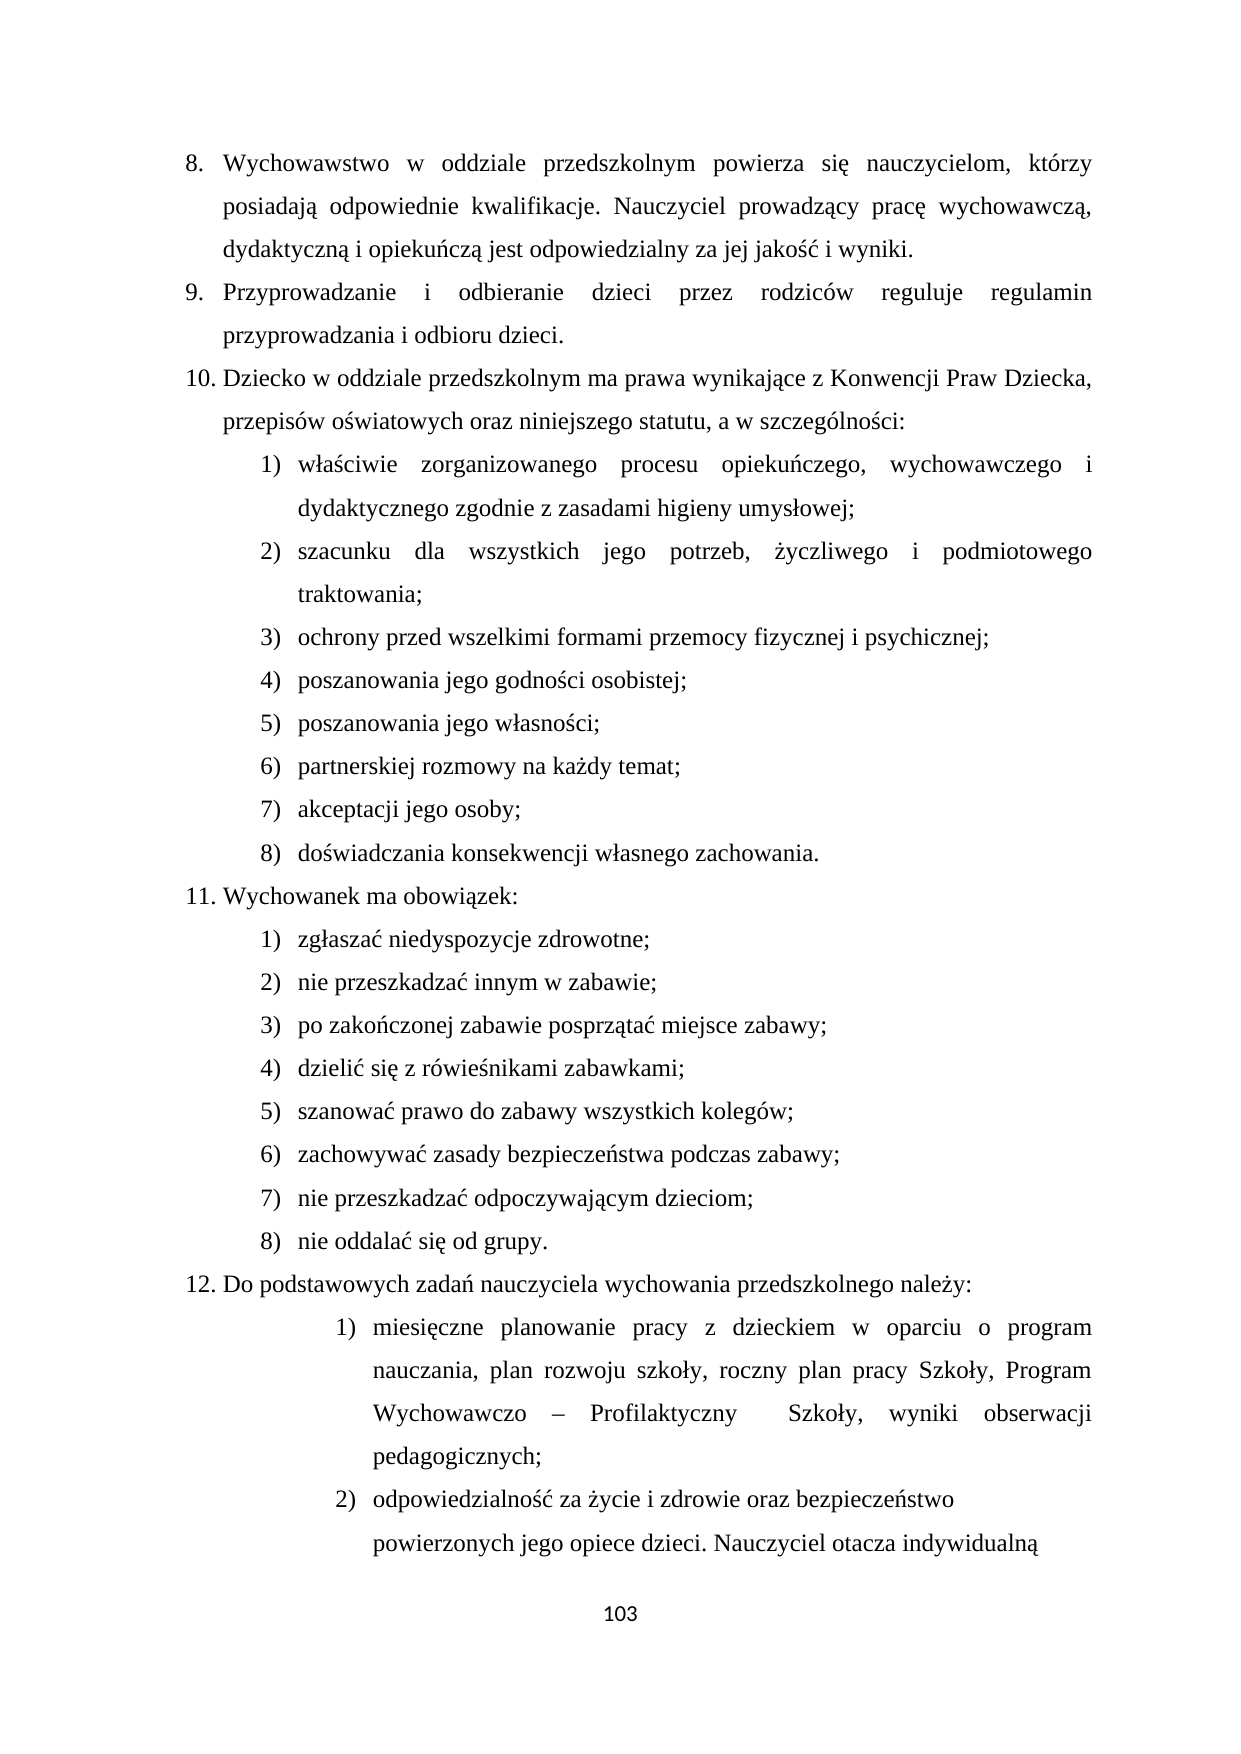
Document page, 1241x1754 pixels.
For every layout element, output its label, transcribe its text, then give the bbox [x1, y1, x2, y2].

list odpowiedzialność za życie i zdrowie oraz bezpieczeństwo powierzonych jego opiece dzieci. Nauczyciel otacza indywidualną [335, 1484, 1093, 1556]
list szanować prawo do zabawy wszystkich kolegów; [260, 1096, 1093, 1125]
list Do podstawowych zadań nauczyciela wychowania przedszkolnego należy: [185, 1269, 1093, 1298]
list doświadczania konsekwencji własnego zachowania. [260, 838, 1093, 866]
list Wychowawstwo w oddziale przedszkolnym powierza się nauczycielom, którzy posiadają odpowiednie kwalifikacje. Nauczyciel prowadzący pracę wychowawczą, dydaktyczną i opiekuńczą jest odpowiedzialny za jej jakość i wyniki. [185, 148, 1093, 263]
list nie przeszkadzać odpoczywającym dzieciom; [260, 1183, 1093, 1211]
list poszanowania jego godności osobistej; [260, 665, 1093, 694]
list nie przeszkadzać innym w zabawie; [260, 967, 1093, 996]
list Przyprowadzanie i odbieranie dzieci przez rodziców reguluje regulamin przyprowadzania i odbioru dzieci. [185, 277, 1093, 349]
list Dziecko w oddziale przedszkolnym ma prawa wynikające z Konwencji Praw Dziecka, przepisów oświatowych oraz niniejszego statutu, a w szczególności: [185, 363, 1093, 435]
list miesięczne planowanie pracy z dzieckiem w oparciu o program nauczania, plan rozwoju szkoły, roczny plan pracy Szkoły, Program Wychowawczo – Profilaktyczny Szkoły, wyniki obserwacji pedagogicznych; [335, 1312, 1093, 1470]
list akceptacji jego osoby; [260, 794, 1093, 823]
list Wychowanek ma obowiązek: [185, 881, 1093, 909]
list szacunku dla wszystkich jego potrzeb, życzliwego i podmiotowego traktowania; [260, 536, 1093, 608]
list nie oddalać się od grupy. [260, 1226, 1093, 1254]
list partnerskiej rozmowy na każdy temat; [260, 751, 1093, 780]
list zachowywać zasady bezpieczeństwa podczas zabawy; [260, 1139, 1093, 1168]
list właściwie zorganizowanego procesu opiekuńczego, wychowawczego i dydaktycznego zgodnie z zasadami higieny umysłowej; [260, 449, 1093, 521]
list dzielić się z rówieśnikami zabawkami; [260, 1053, 1093, 1082]
list po zakończonej zabawie posprzątać miejsce zabawy; [260, 1010, 1093, 1039]
list poszanowania jego własności; [260, 708, 1093, 737]
list zgłaszać niedyspozycje zdrowotne; [260, 924, 1093, 953]
list ochrony przed wszelkimi formami przemocy fizycznej i psychicznej; [260, 622, 1093, 651]
